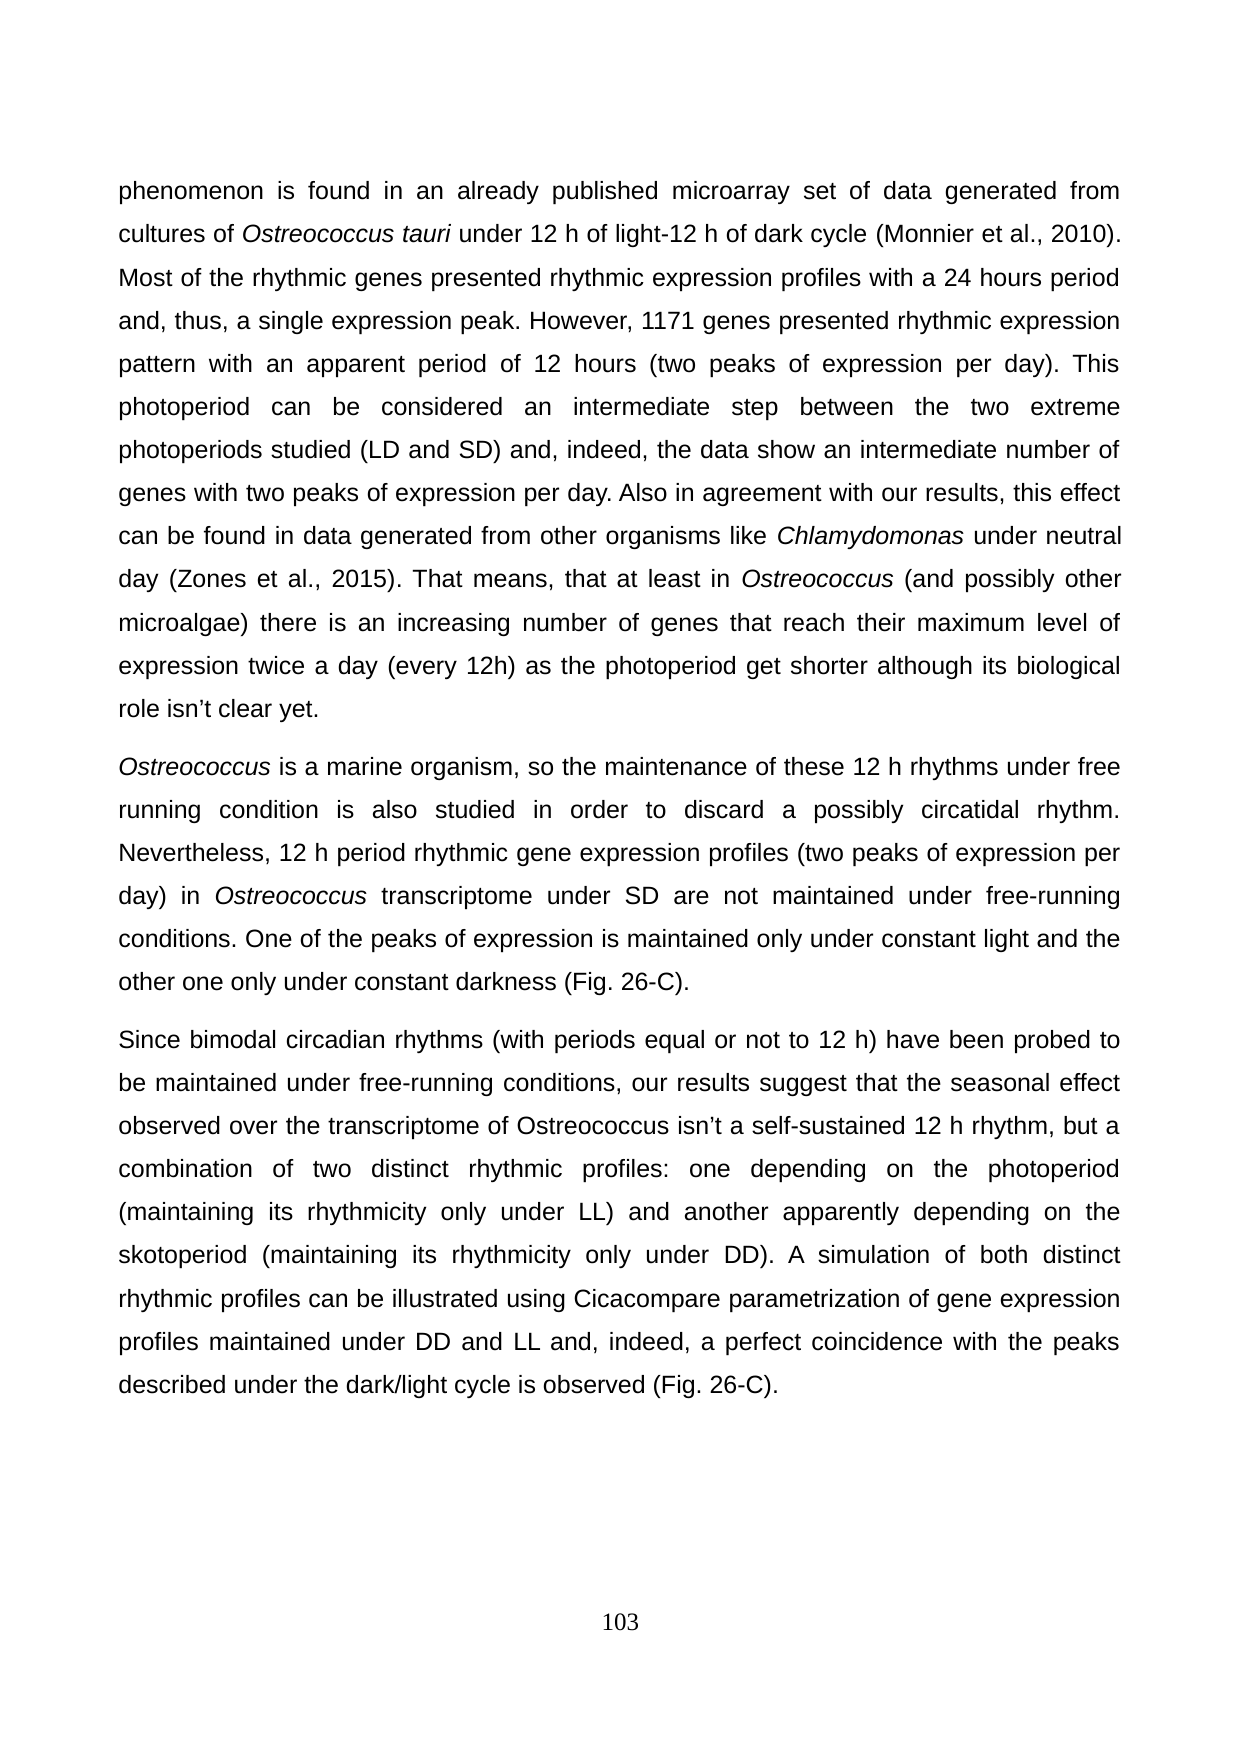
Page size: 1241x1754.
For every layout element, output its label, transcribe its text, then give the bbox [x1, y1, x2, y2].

text Ostreococcus is a marine organism, so the maintenance of these 12 h rhythms under free running condition is also studied in order to discard a possibly circatidal rhythm. Nevertheless, 12 h period rhythmic gene expression profiles (two peaks of expression per day) in Ostreococcus transcriptome under SD are not maintained under free-running conditions. One of the peaks of expression is maintained only under constant light and the other one only under constant darkness (Fig. 26-C). [118, 752, 1122, 996]
text phenomenon is found in an already published microarray set of data generated from cultures of Ostreococcus tauri under 12 h of light-12 h of dark cycle (Monnier et al., 2010)⁠. Most of the rhythmic genes presented rhythmic expression profiles with a 24 hours period and, thus, a single expression peak. However, 1171 genes presented rhythmic expression pattern with an apparent period of 12 hours (two peaks of expression per day). This photoperiod can be considered an intermediate step between the two extreme photoperiods studied (LD and SD) and, indeed, the data show an intermediate number of genes with two peaks of expression per day. Also in agreement with our results, this effect can be found in data generated from other organisms like Chlamydomonas under neutral day (Zones et al., 2015)⁠. That means, that at least in Ostreococcus (and possibly other microalgae) there is an increasing number of genes that reach their maximum level of expression twice a day (every 12h) as the photoperiod get shorter although its biological role isn’t clear yet. [118, 176, 1122, 723]
text Since bimodal circadian rhythms (with periods equal or not to 12 h) have been probed to be maintained under free-running conditions, our results suggest that the seasonal effect observed over the transcriptome of Ostreococcus isn’t a self-sustained 12 h rhythm, but a combination of two distinct rhythmic profiles: one depending on the photoperiod (maintaining its rhythmicity only under LL) and another apparently depending on the skotoperiod (maintaining its rhythmicity only under DD). A simulation of both distinct rhythmic profiles can be illustrated using Cicacompare parametrization of gene expression profiles maintained under DD and LL and, indeed, a perfect coincidence with the peaks described under the dark/light cycle is observed (Fig. 26-C). [118, 1025, 1122, 1399]
